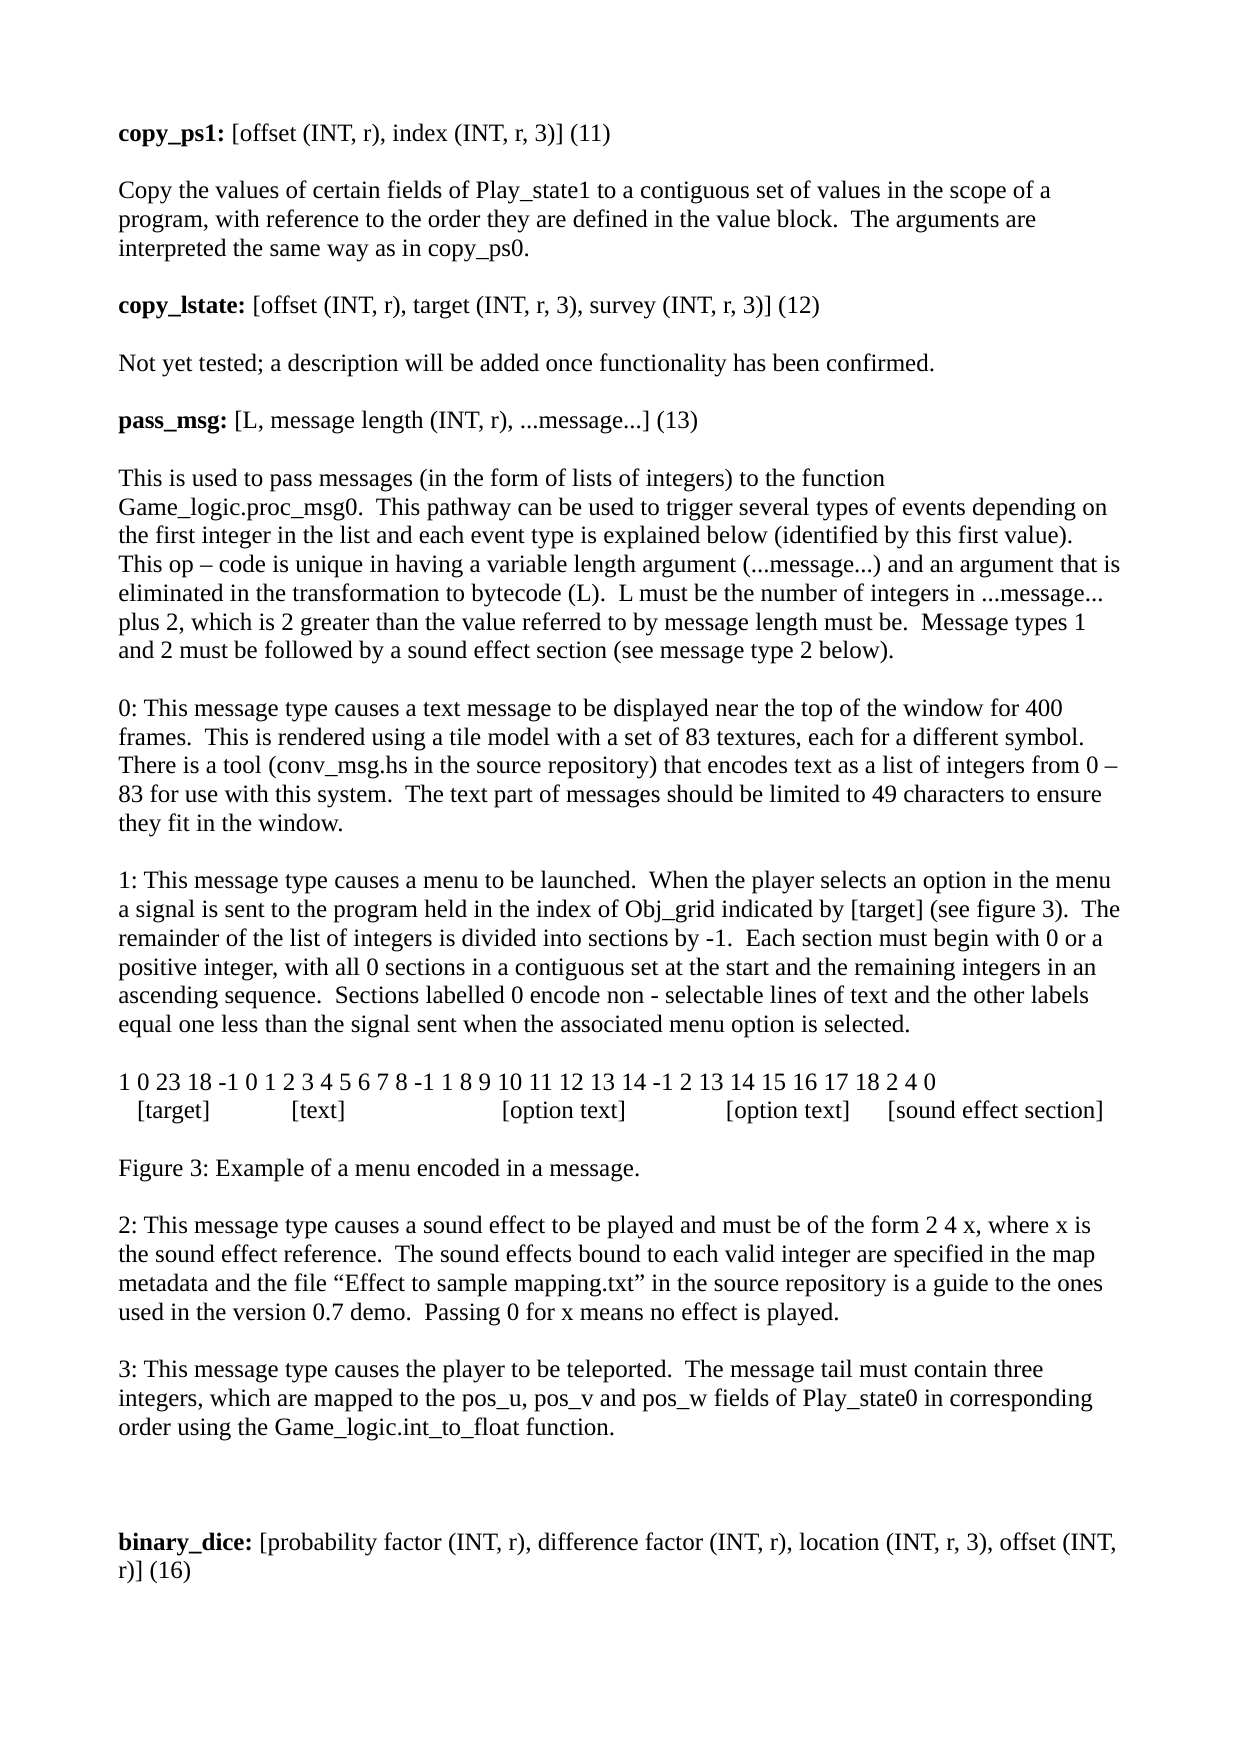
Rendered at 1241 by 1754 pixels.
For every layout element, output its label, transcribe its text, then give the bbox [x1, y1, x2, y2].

text 1: This message type causes a menu to be launched. When the player selects an option in the menu a signal is sent to the program held in the index of Obj_grid indicated by [target] (see figure 3). The remainder of the list of integers is divided into sections by -1. Each section must begin with 0 or a positive integer, with all 0 sections in a contiguous set at the start and the remaining integers in an ascending sequence. Sections labelled 0 encode non - selectable lines of text and the other labels equal one less than the signal sent when the associated menu option is selected. [118, 866, 1122, 1038]
text pass_msg: [L, message length (INT, r), ...message...] (13) [118, 406, 1122, 434]
text copy_lstate: [offset (INT, r), target (INT, r, 3), survey (INT, r, 3)] (12) [118, 291, 1122, 319]
text [target] [text] [option text] [option text] [sound effect section] [118, 1096, 1122, 1124]
text 2: This message type causes a sound effect to be played and must be of the form 2 4 x, where x is the sound effect reference. The sound effects bound to each valid integer are specified in the map metadata and the file “Effect to sample mapping.txt” in the source repository is a guide to the ones used in the version 0.7 demo. Passing 0 for x means no effect is played. [118, 1211, 1122, 1326]
text 1 0 23 18 -1 0 1 2 3 4 5 6 7 8 -1 1 8 9 10 11 12 13 14 -1 2 13 14 15 16 17 18 2 4 0 [118, 1067, 1122, 1096]
text 3: This message type causes the player to be teleported. The message tail must contain three integers, which are mapped to the pos_u, pos_v and pos_w fields of Play_state0 in corresponding order using the Game_logic.int_to_float function. [118, 1354, 1122, 1441]
text 0: This message type causes a text message to be displayed near the top of the window for 400 frames. This is rendered using a tile model with a set of 83 textures, each for a different symbol. There is a tool (conv_msg.hs in the source repository) that encodes text as a list of integers from 0 – 83 for use with this system. The text part of messages should be limited to 49 characters to ensure they fit in the window. [118, 693, 1122, 837]
text Copy the values of certain fields of Play_state1 to a contiguous set of values in the scope of a program, with reference to the order they are defined in the value block. The arguments are interpreted the same way as in copy_ps0. [118, 176, 1122, 262]
text This is used to pass messages (in the form of lists of integers) to the function Game_logic.proc_msg0. This pathway can be used to trigger several types of events depending on the first integer in the list and each event type is explained below (identified by this first value). This op – code is unique in having a variable length argument (...message...) and an argument that is eliminated in the transformation to bytecode (L). L must be the number of integers in ...message... plus 2, which is 2 greater than the value referred to by message length must be. Message types 1 and 2 must be followed by a sound effect section (see message type 2 below). [118, 463, 1122, 664]
text Not yet tested; a description will be added once functionality has been confirmed. [118, 348, 1122, 377]
text Figure 3: Example of a menu encoded in a message. [118, 1153, 1122, 1182]
text copy_ps1: [offset (INT, r), index (INT, r, 3)] (11) [118, 118, 1122, 147]
text binary_dice: [probability factor (INT, r), difference factor (INT, r), location (INT, r, 3), offset (INT, r)] (16) [118, 1527, 1122, 1584]
